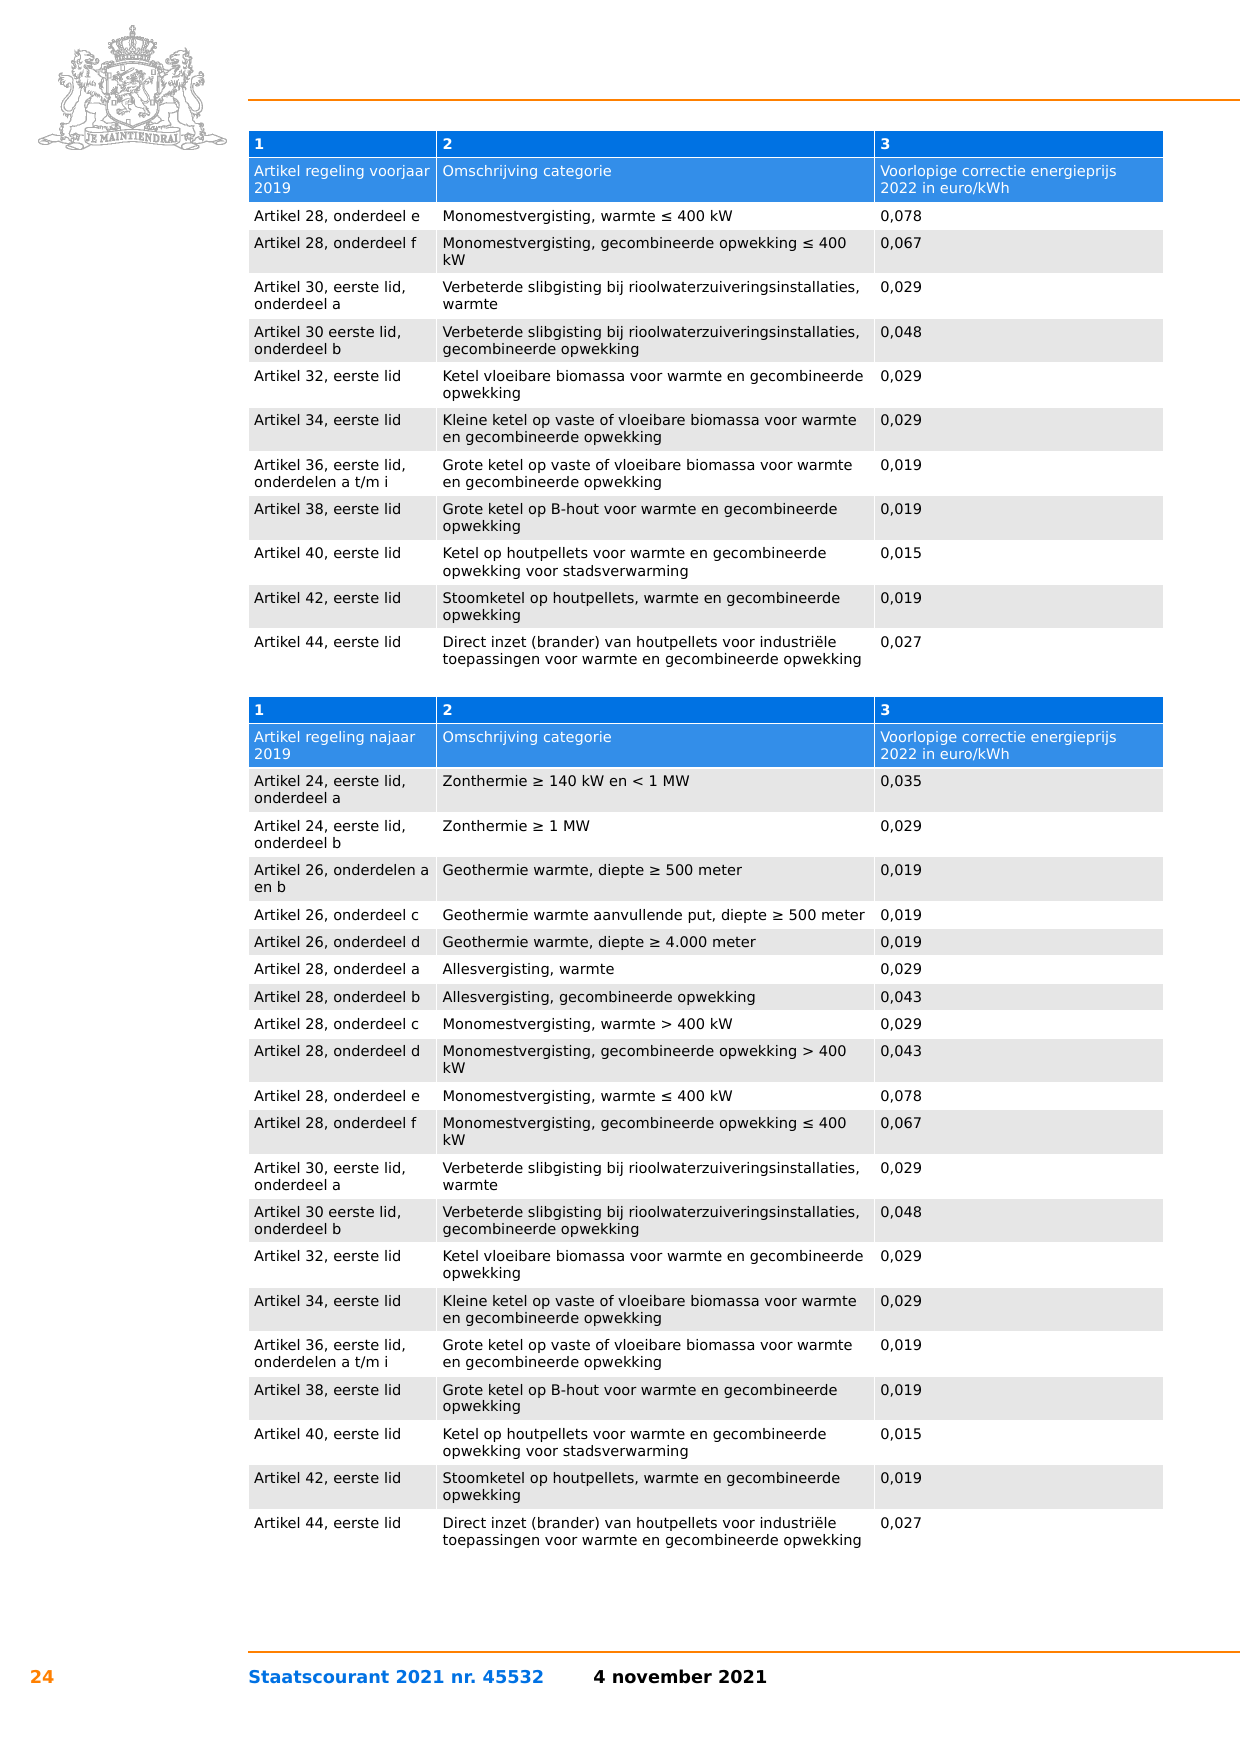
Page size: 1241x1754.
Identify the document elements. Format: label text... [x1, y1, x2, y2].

table_cell 0,029 [875, 275, 1163, 318]
table_header 1 [249, 697, 436, 723]
table_header 1 [249, 131, 436, 157]
table_cell 0,067 [875, 230, 1163, 273]
table_cell Artikel 44, eerste lid [249, 1510, 436, 1553]
picture [38, 25, 227, 150]
table_cell Monomestvergisting, warmte ≤ 400 kW [437, 1083, 874, 1109]
table_cell 0,078 [875, 1083, 1163, 1109]
table_cell Artikel 38, eerste lid [249, 1377, 436, 1420]
table_cell Artikel 42, eerste lid [249, 1465, 436, 1509]
table_cell Geothermie warmte, diepte ≥ 4.000 meter [437, 929, 874, 955]
table_cell Stoomketel op houtpellets, warmte en gecombineerde opwekking [437, 585, 874, 628]
table_cell 0,019 [875, 902, 1163, 928]
table_cell Artikel 26, onderdelen a en b [249, 857, 436, 901]
table_cell Artikel 44, eerste lid [249, 630, 436, 673]
table_cell Omschrijving categorie [437, 724, 874, 767]
table_cell 0,019 [875, 1465, 1163, 1509]
table_cell 0,048 [875, 319, 1163, 362]
table_cell 0,029 [875, 956, 1163, 983]
table_cell Kleine ketel op vaste of vloeibare biomassa voor warmte en gecombineerde opwekking [437, 408, 874, 451]
table_cell Artikel 30, eerste lid, onderdeel a [249, 1155, 436, 1198]
table_cell Artikel regeling najaar 2019 [249, 724, 436, 767]
table_cell Ketel vloeibare biomassa voor warmte en gecombineerde opwekking [437, 1244, 874, 1287]
table_cell 0,035 [875, 769, 1163, 812]
table_cell 0,029 [875, 1011, 1163, 1038]
table_cell Artikel 28, onderdeel e [249, 1083, 436, 1109]
table_cell Grote ketel op vaste of vloeibare biomassa voor warmte en gecombineerde opwekking [437, 1332, 874, 1376]
table_cell Artikel regeling voorjaar 2019 [249, 158, 436, 202]
table_cell 0,027 [875, 630, 1163, 673]
table_cell 0,029 [875, 1288, 1163, 1331]
table_cell Artikel 28, onderdeel d [249, 1039, 436, 1082]
table_cell Grote ketel op B-hout voor warmte en gecombineerde opwekking [437, 496, 874, 540]
table_cell Kleine ketel op vaste of vloeibare biomassa voor warmte en gecombineerde opwekking [437, 1288, 874, 1331]
table_cell Verbeterde slibgisting bij rioolwaterzuiveringsinstallaties, gecombineerde opwekking [437, 1199, 874, 1242]
table_cell 0,043 [875, 1039, 1163, 1082]
table_cell Artikel 36, eerste lid, onderdelen a t/m i [249, 452, 436, 495]
table_cell Artikel 30, eerste lid, onderdeel a [249, 275, 436, 318]
table_cell Geothermie warmte, diepte ≥ 500 meter [437, 857, 874, 901]
table_cell Geothermie warmte aanvullende put, diepte ≥ 500 meter [437, 902, 874, 928]
table_cell 0,078 [875, 203, 1163, 229]
table_cell Direct inzet (brander) van houtpellets voor industriële toepassingen voor warmte en gecombineerde opwekking [437, 630, 874, 673]
table_cell Artikel 34, eerste lid [249, 408, 436, 451]
table_cell Monomestvergisting, gecombineerde opwekking ≤ 400 kW [437, 230, 874, 273]
table_cell 0,019 [875, 857, 1163, 901]
table_cell 0,029 [875, 408, 1163, 451]
table_cell Voorlopige correctie energieprijs 2022 in euro/kWh [875, 724, 1163, 767]
table_cell Artikel 24, eerste lid, onderdeel a [249, 769, 436, 812]
table_cell 0,019 [875, 452, 1163, 495]
table_cell 0,015 [875, 1421, 1163, 1464]
table_cell Artikel 38, eerste lid [249, 496, 436, 540]
table_cell 0,015 [875, 541, 1163, 584]
table_cell 0,048 [875, 1199, 1163, 1242]
table_cell 0,029 [875, 813, 1163, 856]
table_cell Artikel 42, eerste lid [249, 585, 436, 628]
table_cell Ketel op houtpellets voor warmte en gecombineerde opwekking voor stadsverwarming [437, 541, 874, 584]
table_cell Ketel vloeibare biomassa voor warmte en gecombineerde opwekking [437, 363, 874, 407]
table_cell Stoomketel op houtpellets, warmte en gecombineerde opwekking [437, 1465, 874, 1509]
table_cell Artikel 28, onderdeel e [249, 203, 436, 229]
table_header 3 [875, 131, 1163, 157]
table_cell Verbeterde slibgisting bij rioolwaterzuiveringsinstallaties, warmte [437, 1155, 874, 1198]
table_cell Artikel 24, eerste lid, onderdeel b [249, 813, 436, 856]
table_cell 0,019 [875, 1377, 1163, 1420]
table_cell 0,029 [875, 1155, 1163, 1198]
table_cell Artikel 28, onderdeel b [249, 984, 436, 1010]
table_cell Grote ketel op B-hout voor warmte en gecombineerde opwekking [437, 1377, 874, 1420]
table_cell 0,027 [875, 1510, 1163, 1553]
table_cell Zonthermie ≥ 140 kW en < 1 MW [437, 769, 874, 812]
table_cell Artikel 36, eerste lid, onderdelen a t/m i [249, 1332, 436, 1376]
table_cell Artikel 40, eerste lid [249, 1421, 436, 1464]
table_cell Artikel 28, onderdeel f [249, 230, 436, 273]
table_cell Direct inzet (brander) van houtpellets voor industriële toepassingen voor warmte en gecombineerde opwekking [437, 1510, 874, 1553]
table_cell Artikel 40, eerste lid [249, 541, 436, 584]
table_cell Artikel 28, onderdeel a [249, 956, 436, 983]
table_cell Artikel 26, onderdeel d [249, 929, 436, 955]
table_cell 0,029 [875, 1244, 1163, 1287]
table_header 2 [437, 697, 874, 723]
table_cell Verbeterde slibgisting bij rioolwaterzuiveringsinstallaties, warmte [437, 275, 874, 318]
table_cell Artikel 28, onderdeel f [249, 1110, 436, 1154]
table_header 2 [437, 131, 874, 157]
table_cell Artikel 30 eerste lid, onderdeel b [249, 1199, 436, 1242]
table_cell 0,019 [875, 496, 1163, 540]
table_cell Allesvergisting, gecombineerde opwekking [437, 984, 874, 1010]
table_cell Artikel 32, eerste lid [249, 363, 436, 407]
table_cell Grote ketel op vaste of vloeibare biomassa voor warmte en gecombineerde opwekking [437, 452, 874, 495]
table_cell 0,029 [875, 363, 1163, 407]
table_cell 0,043 [875, 984, 1163, 1010]
table_cell 0,019 [875, 585, 1163, 628]
table_cell Zonthermie ≥ 1 MW [437, 813, 874, 856]
table_cell Artikel 30 eerste lid, onderdeel b [249, 319, 436, 362]
table_cell 0,019 [875, 1332, 1163, 1376]
table_cell Monomestvergisting, gecombineerde opwekking > 400 kW [437, 1039, 874, 1082]
table_cell Artikel 34, eerste lid [249, 1288, 436, 1331]
table_cell Verbeterde slibgisting bij rioolwaterzuiveringsinstallaties, gecombineerde opwekking [437, 319, 874, 362]
table_cell Artikel 26, onderdeel c [249, 902, 436, 928]
table_cell Artikel 28, onderdeel c [249, 1011, 436, 1038]
table_cell Monomestvergisting, gecombineerde opwekking ≤ 400 kW [437, 1110, 874, 1154]
table_cell Artikel 32, eerste lid [249, 1244, 436, 1287]
table_cell 0,019 [875, 929, 1163, 955]
table_cell Monomestvergisting, warmte ≤ 400 kW [437, 203, 874, 229]
table_cell Omschrijving categorie [437, 158, 874, 202]
table_cell Allesvergisting, warmte [437, 956, 874, 983]
table_cell Monomestvergisting, warmte > 400 kW [437, 1011, 874, 1038]
table_cell Ketel op houtpellets voor warmte en gecombineerde opwekking voor stadsverwarming [437, 1421, 874, 1464]
table_header 3 [875, 697, 1163, 723]
table_cell Voorlopige correctie energieprijs 2022 in euro/kWh [875, 158, 1163, 202]
table_cell 0,067 [875, 1110, 1163, 1154]
